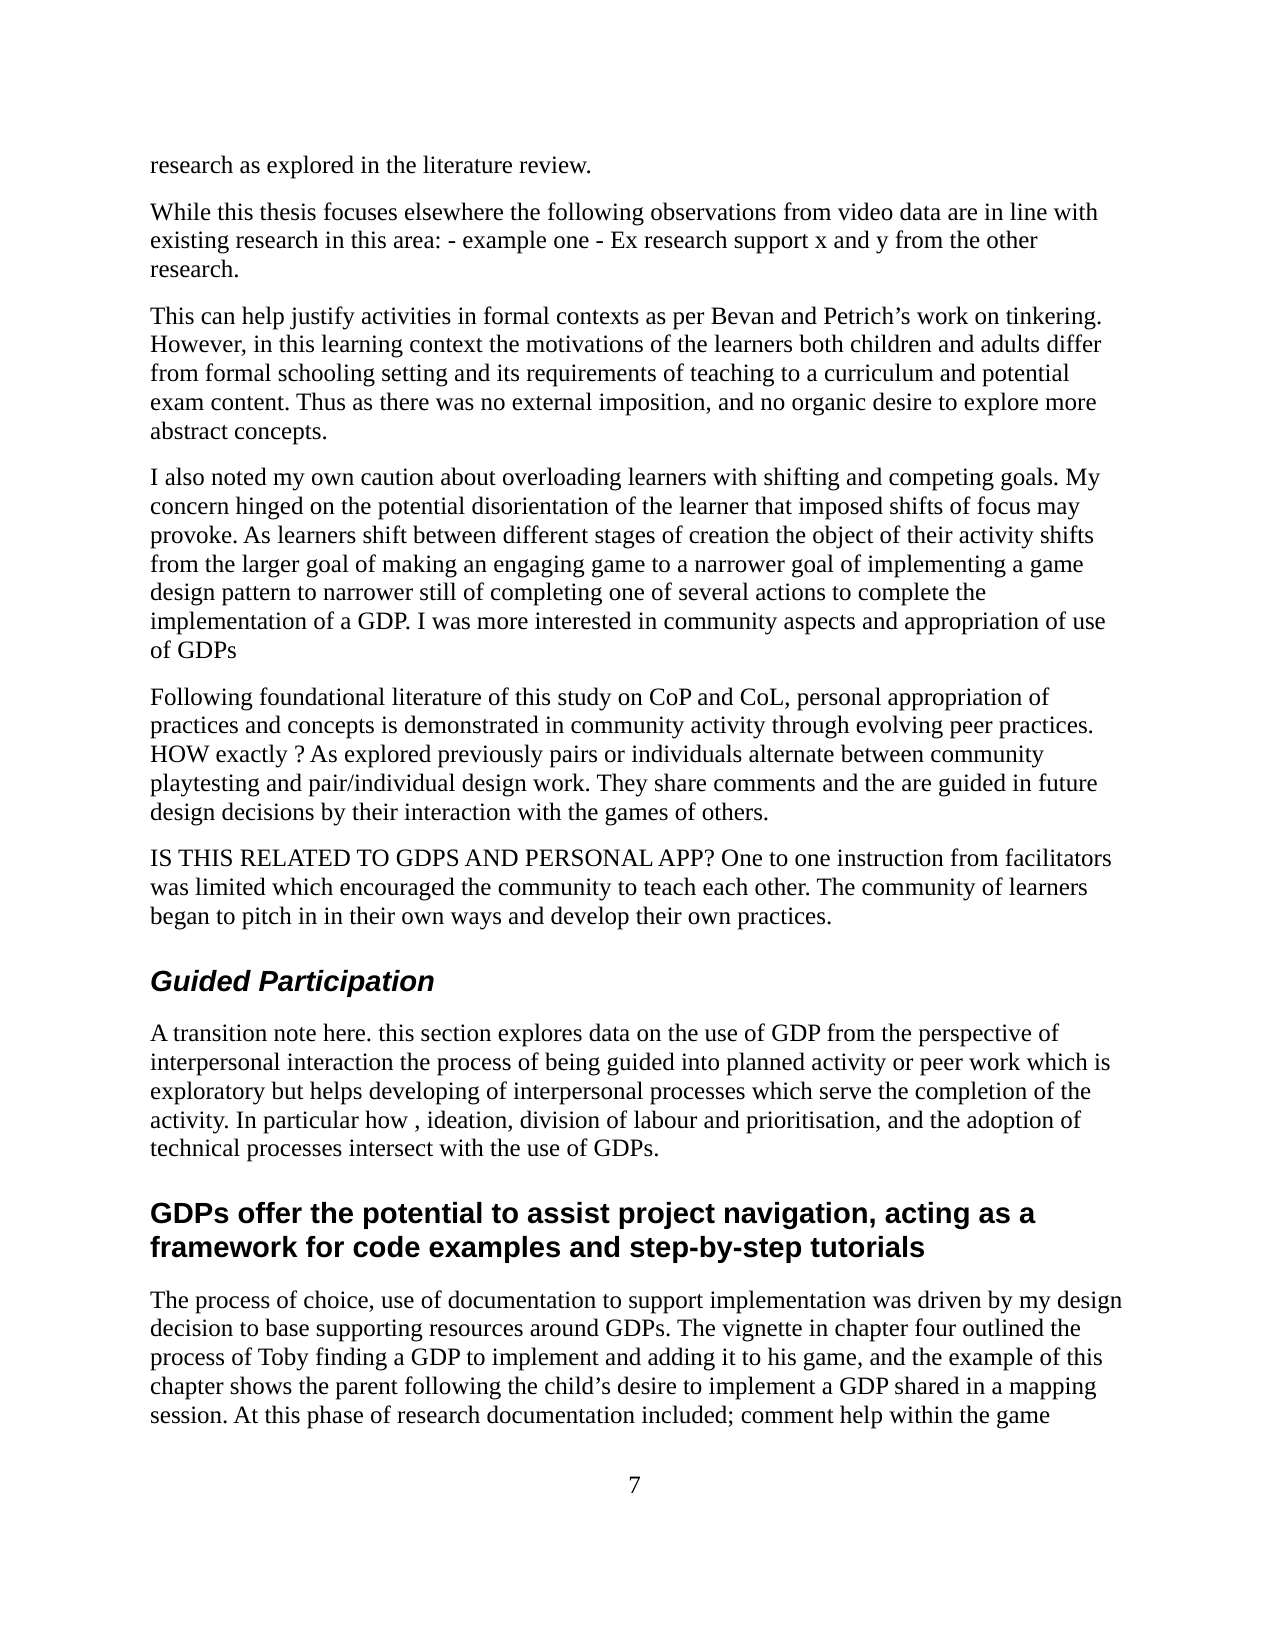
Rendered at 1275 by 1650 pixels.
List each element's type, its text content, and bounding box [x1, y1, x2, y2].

text research as explored in the literature review. [150, 150, 1125, 179]
text A transition note here. this section explores data on the use of GDP from the perspective of interpersonal interaction the process of being guided into planned activity or peer work which is exploratory but helps developing of interpersonal processes which serve the completion of the activity. In particular how , ideation, division of labour and prioritisation, and the adoption of technical processes intersect with the use of GDPs. [150, 1018, 1125, 1162]
text IS THIS RELATED TO GDPS AND PERSONAL APP? One to one instruction from facilitators was limited which encouraged the community to teach each other. The community of learners began to pitch in in their own ways and develop their own practices. [150, 843, 1125, 929]
text Following foundational literature of this study on CoP and CoL, personal appropriation of practices and concepts is demonstrated in community activity through evolving peer practices. HOW exactly ? As explored previously pairs or individuals alternate between community playtesting and pair/individual design work. They share comments and the are guided in future design decisions by their interaction with the games of others. [150, 682, 1125, 825]
text This can help justify activities in formal contexts as per Bevan and Petrich’s work on tinkering. However, in this learning context the motivations of the learners both children and adults differ from formal schooling setting and its requirements of teaching to a curriculum and potential exam content. Thus as there was no external imposition, and no organic desire to explore more abstract concepts. [150, 301, 1125, 444]
subtitle Guided Participation [150, 963, 1125, 997]
text The process of choice, use of documentation to support implementation was driven by my design decision to base supporting resources around GDPs. The vignette in chapter four outlined the process of Toby finding a GDP to implement and adding it to his game, and the example of this chapter shows the parent following the child’s desire to implement a GDP shared in a mapping session. At this phase of research documentation included; comment help within the game [150, 1285, 1125, 1428]
text I also noted my own caution about overloading learners with shifting and competing goals. My concern hinged on the potential disorientation of the learner that imposed shifts of focus may provoke. As learners shift between different stages of creation the object of their activity shifts from the larger goal of making an engaging game to a narrower goal of implementing a game design pattern to narrower still of completing one of several actions to complete the implementation of a GDP. I was more interested in community aspects and appropriation of use of GDPs [150, 462, 1125, 664]
subtitle GDPs offer the potential to assist project navigation, acting as a framework for code examples and step-by-step tutorials [150, 1196, 1125, 1263]
text While this thesis focuses elsewhere the following observations from video data are in line with existing research in this area: - example one - Ex research support x and y from the other research. [150, 197, 1125, 283]
